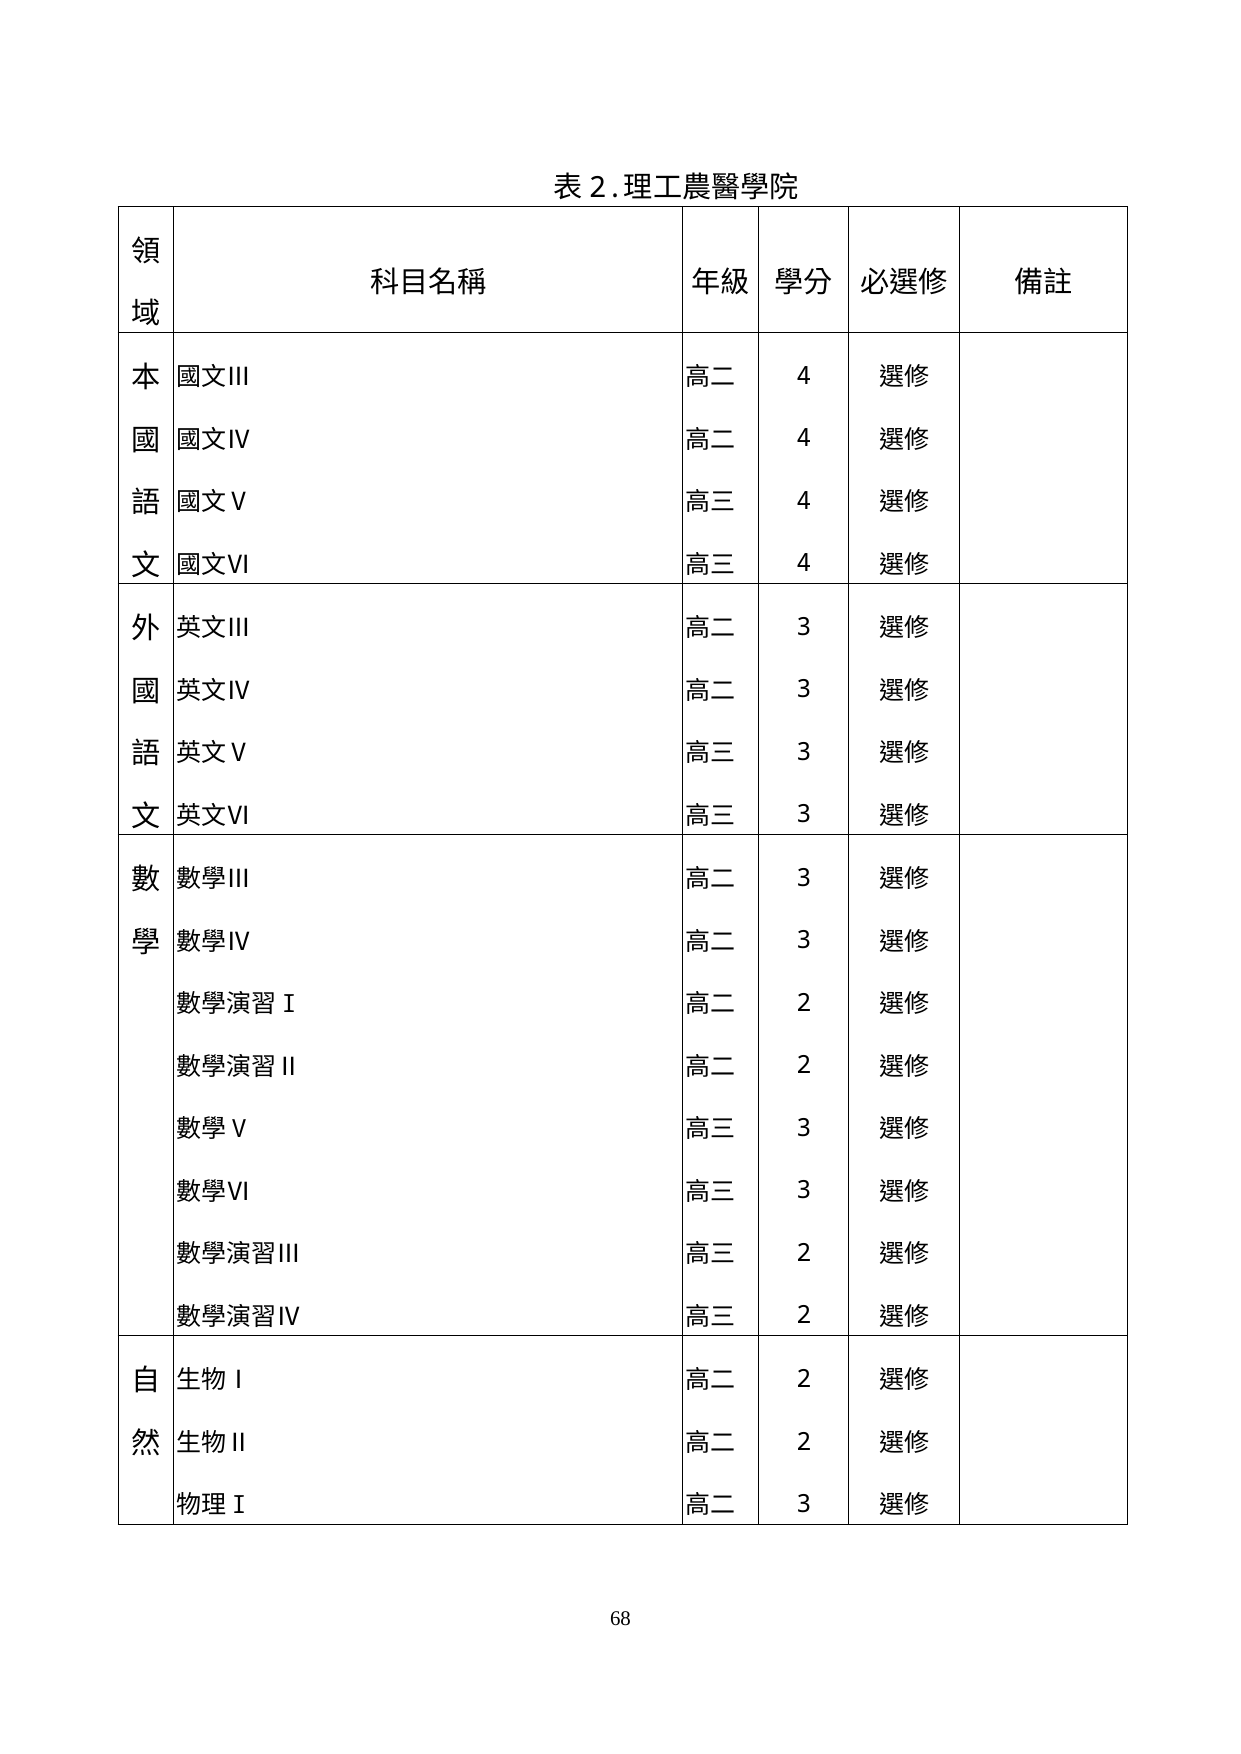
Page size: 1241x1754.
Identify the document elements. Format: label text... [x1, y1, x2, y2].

table_cell 高二 高二 高三 高三 [683, 584, 758, 834]
table_cell 3 3 3 3 [759, 584, 848, 834]
text 表2.理工農醫學院 [118, 143, 1122, 206]
table_header 領域 [119, 207, 173, 332]
table_cell 本國語文 [119, 333, 173, 583]
table_cell 高二 高二 高三 高三 [683, 333, 758, 583]
table_cell 高二 高二 高二 [683, 1336, 758, 1524]
table_cell 2 2 3 [759, 1336, 848, 1524]
table_cell [960, 835, 1127, 1335]
table_cell 選修 選修 選修 選修 [849, 584, 959, 834]
table_cell [960, 333, 1127, 583]
table_cell 4 4 4 4 [759, 333, 848, 583]
table_header 科目名稱 [174, 207, 682, 332]
table_cell [960, 584, 1127, 834]
table_cell 外國語文 [119, 584, 173, 834]
table_cell 數學Ⅲ 數學Ⅳ 數學演習I 數學演習Ⅱ 數學V 數學Ⅵ 數學演習Ⅲ 數學演習Ⅳ [174, 835, 682, 1335]
table_header 年級 [683, 207, 758, 332]
table_cell 生物Ⅰ 生物Ⅱ 物理I [174, 1336, 682, 1524]
table_cell 選修 選修 選修 選修 選修 選修 選修 選修 [849, 835, 959, 1335]
table_header 必選修 [849, 207, 959, 332]
table_cell 高二 高二 高二 高二 高三 高三 高三 高三 [683, 835, 758, 1335]
table_cell 數學 [119, 835, 173, 1335]
table_cell 英文Ⅲ 英文Ⅳ 英文Ⅴ 英文Ⅵ [174, 584, 682, 834]
table_cell 自然 [119, 1336, 173, 1524]
table_cell 3 3 2 2 3 3 2 2 [759, 835, 848, 1335]
table_cell [960, 1336, 1127, 1524]
table_cell 國文Ⅲ 國文Ⅳ 國文Ⅴ 國文Ⅵ [174, 333, 682, 583]
table_header 備註 [960, 207, 1127, 332]
table_header 學分 [759, 207, 848, 332]
table_cell 選修 選修 選修 [849, 1336, 959, 1524]
table_cell 選修 選修 選修 選修 [849, 333, 959, 583]
